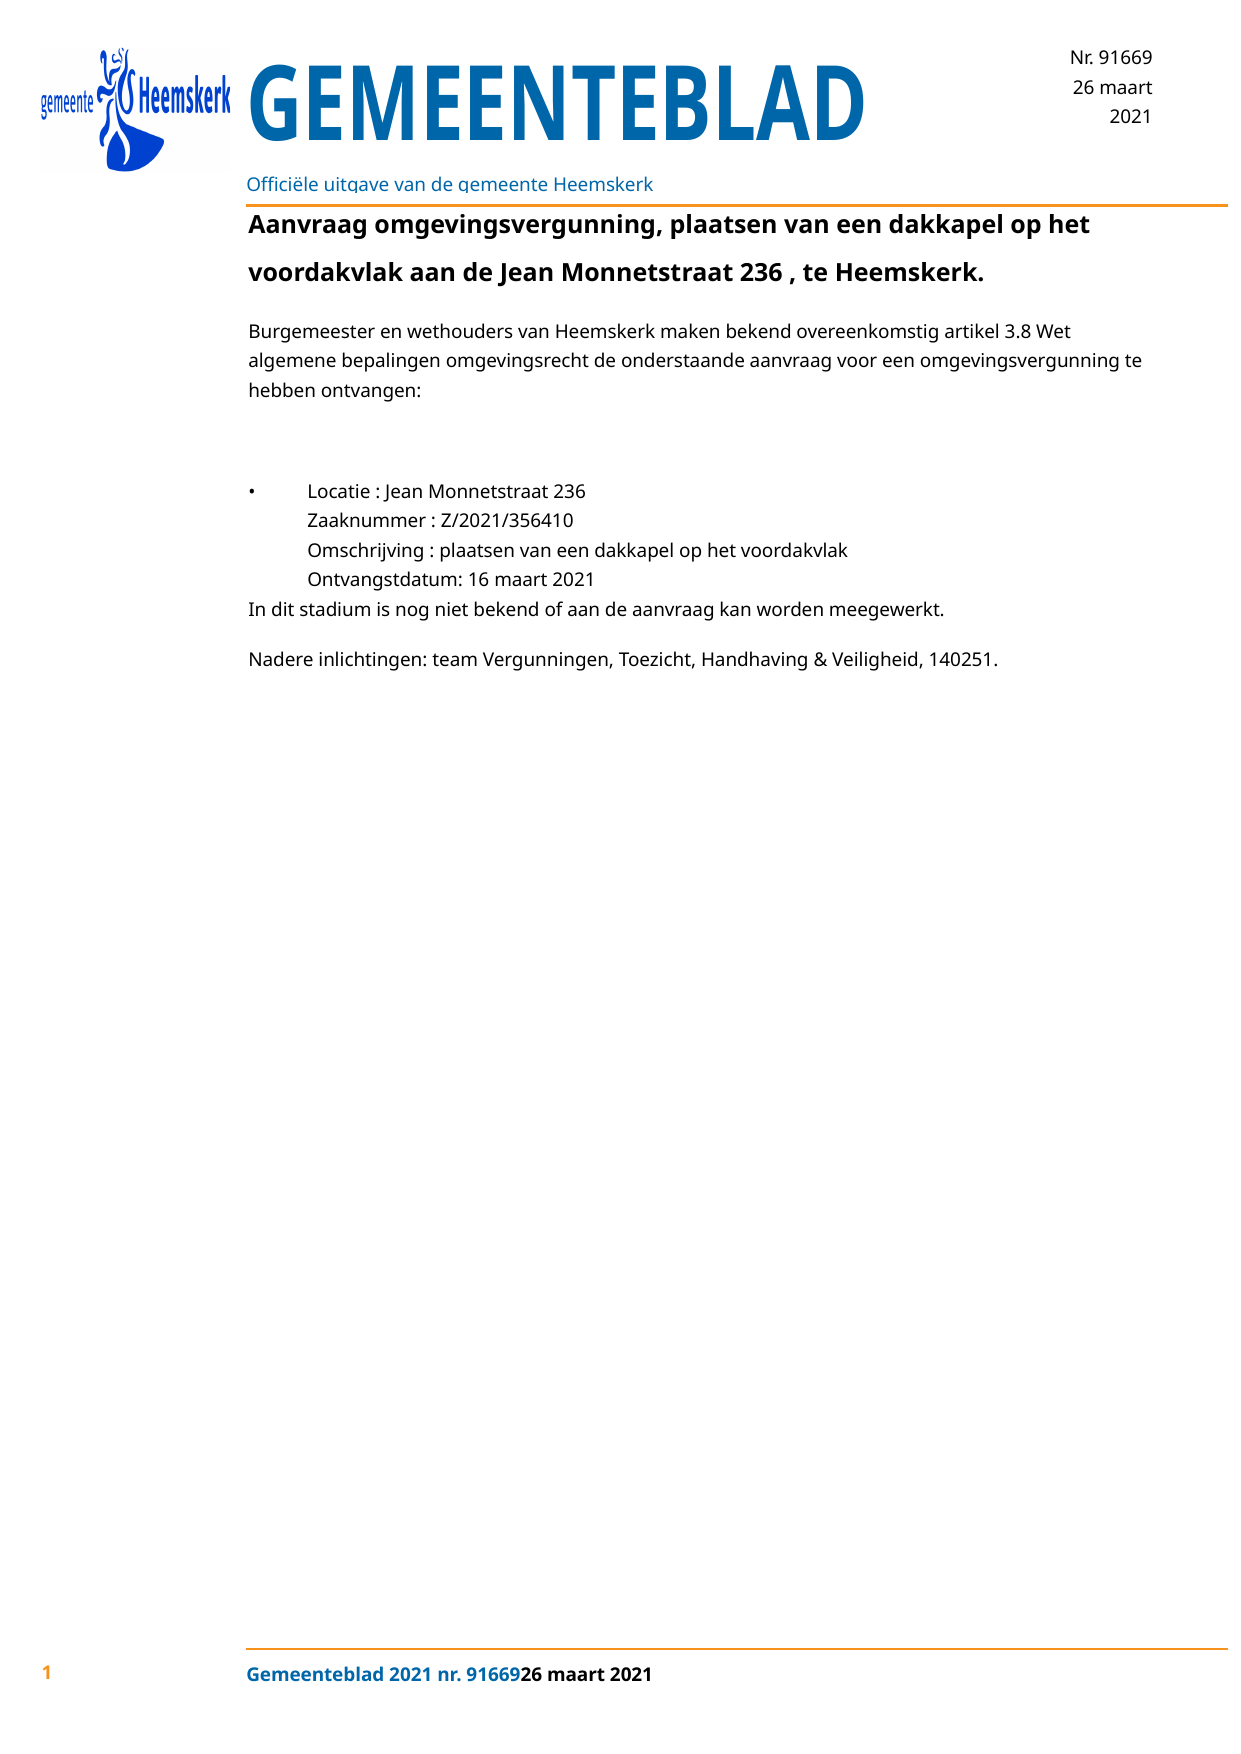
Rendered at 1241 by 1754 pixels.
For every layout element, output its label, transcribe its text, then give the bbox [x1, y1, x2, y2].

picture [41, 47, 231, 172]
list Ontvangstdatum: 16 maart 2021 [248, 567, 1152, 592]
list Locatie : Jean Monnetstraat 236 [248, 478, 1152, 504]
list Zaaknummer : Z/2021/356410 [248, 507, 1152, 533]
text Nadere inlichtingen: team Vergunningen, Toezicht, Handhaving & Veiligheid, 140251. [248, 647, 1152, 672]
list Omschrijving : plaatsen van een dakkapel op het voordakvlak [248, 537, 1152, 563]
text Aanvraag omgevingsvergunning, plaatsen van een dakkapel op het voordakvlak aan de Jean Monnetstraat 236 , te Heemskerk. [248, 207, 1152, 288]
text Burgemeester en wethouders van Heemskerk maken bekend overeenkomstig artikel 3.8 Wet algemene bepalingen omgevingsrecht de onderstaande aanvraag voor een omgevingsvergunning te hebben ontvangen: [248, 318, 1152, 403]
text In dit stadium is nog niet bekend of aan de aanvraag kan worden meegewerkt. [248, 596, 1152, 622]
